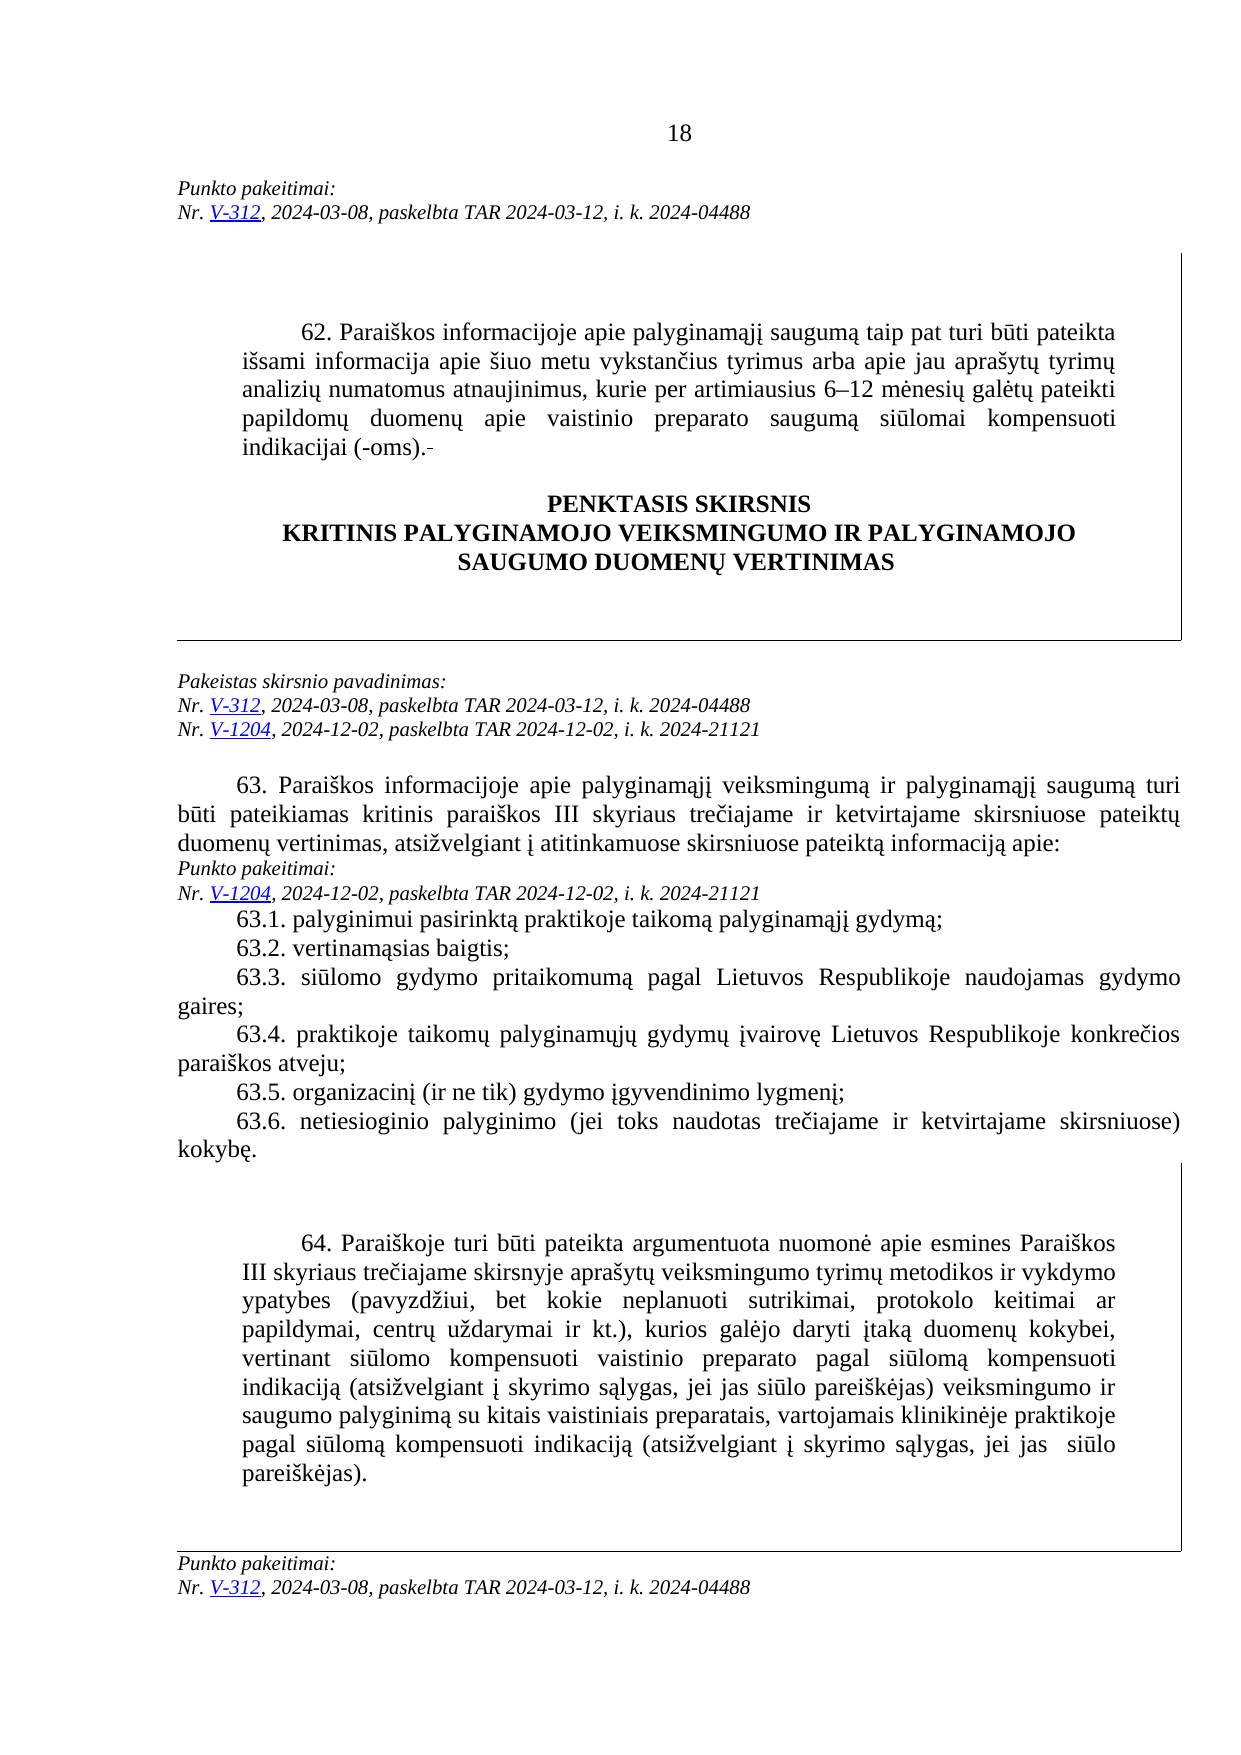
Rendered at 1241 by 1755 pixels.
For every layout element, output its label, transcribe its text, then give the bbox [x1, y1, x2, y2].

text 63.5. organizacinį (ir ne tik) gydymo įgyvendinimo lygmenį; [177, 1077, 1181, 1106]
text KRITINIS PALYGINAMOJO VEIKSMINGUMO IR PALYGINAMOJO SAUGUMO DUOMENŲ VERTINIMAS [177, 518, 1181, 640]
text 63.2. vertinamąsias baigtis; [177, 933, 1181, 962]
text 64. Paraiškoje turi būti pateikta argumentuota nuomonė apie esmines Paraiškos III skyriaus trečiajame skirsnyje aprašytų veiksmingumo tyrimų metodikos ir vykdymo ypatybes (pavyzdžiui, bet kokie neplanuoti sutrikimai, protokolo keitimai ar papildymai, centrų uždarymai ir kt.), kurios galėjo daryti įtaką duomenų kokybei, vertinant siūlomo kompensuoti vaistinio preparato pagal siūlomą kompensuoti indikaciją (atsižvelgiant į skyrimo sąlygas, jei jas siūlo pareiškėjas) veiksmingumo ir saugumo palyginimą su kitais vaistiniais preparatais, vartojamais klinikinėje praktikoje pagal siūlomą kompensuoti indikaciją (atsižvelgiant į skyrimo sąlygas, jei jas siūlo pareiškėjas). [177, 1163, 1181, 1551]
text Nr. V-312, 2024-03-08, paskelbta TAR 2024-03-12, i. k. 2024-04488 [177, 1575, 1181, 1599]
text 62. Paraiškos informacijoje apie palyginamąjį saugumą taip pat turi būti pateikta išsami informacija apie šiuo metu vykstančius tyrimus arba apie jau aprašytų tyrimų analizių numatomus atnaujinimus, kurie per artimiausius 6–12 mėnesių galėtų pateikti papildomų duomenų apie vaistinio preparato saugumą siūlomai kompensuoti indikacijai (-oms). [177, 252, 1181, 461]
text 63.6. netiesioginio palyginimo (jei toks naudotas trečiajame ir ketvirtajame skirsniuose) kokybę. [177, 1106, 1181, 1163]
text Punkto pakeitimai: [177, 1551, 1181, 1575]
text Nr. V-1204, 2024-12-02, paskelbta TAR 2024-12-02, i. k. 2024-21121 [177, 717, 1181, 741]
text PENKTASIS SKIRSNIS [177, 489, 1181, 518]
text Punkto pakeitimai: [177, 176, 1181, 200]
text Nr. V-312, 2024-03-08, paskelbta TAR 2024-03-12, i. k. 2024-04488 [177, 693, 1181, 717]
text Nr. V-1204, 2024-12-02, paskelbta TAR 2024-12-02, i. k. 2024-21121 [177, 880, 1181, 904]
text Punkto pakeitimai: [177, 856, 1181, 880]
text 63.1. palyginimui pasirinktą praktikoje taikomą palyginamąjį gydymą; [177, 904, 1181, 933]
text 63.4. praktikoje taikomų palyginamųjų gydymų įvairovę Lietuvos Respublikoje konkrečios paraiškos atveju; [177, 1019, 1181, 1077]
text 63. Paraiškos informacijoje apie palyginamąjį veiksmingumą ir palyginamąjį saugumą turi būti pateikiamas kritinis paraiškos III skyriaus trečiajame ir ketvirtajame skirsniuose pateiktų duomenų vertinimas, atsižvelgiant į atitinkamuose skirsniuose pateiktą informaciją apie: [177, 770, 1181, 856]
text Nr. V-312, 2024-03-08, paskelbta TAR 2024-03-12, i. k. 2024-04488 [177, 200, 1181, 224]
text Pakeistas skirsnio pavadinimas: [177, 669, 1181, 693]
text 63.3. siūlomo gydymo pritaikomumą pagal Lietuvos Respublikoje naudojamas gydymo gaires; [177, 962, 1181, 1019]
